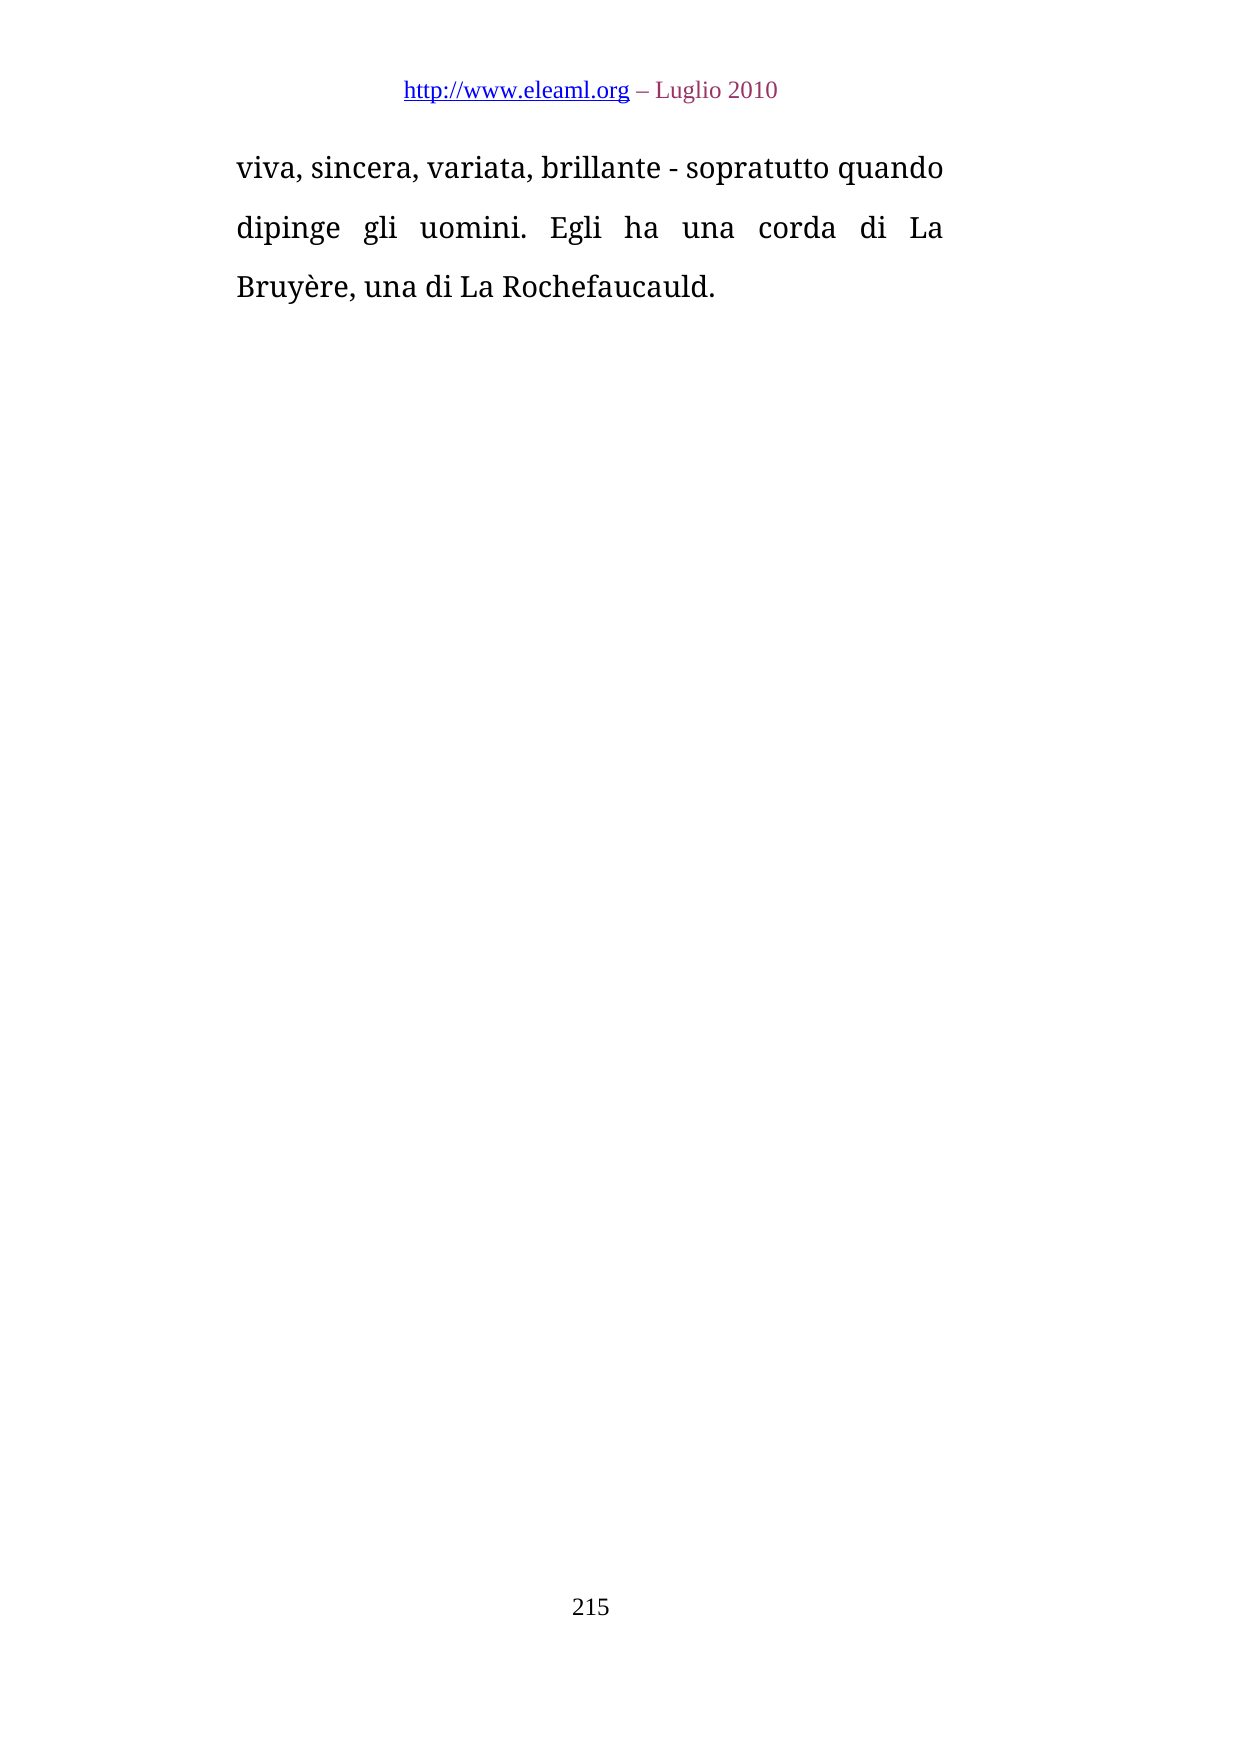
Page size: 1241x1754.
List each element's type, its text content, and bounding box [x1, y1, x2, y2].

text viva, sincera, variata, brillante - sopratutto quando dipinge gli uomini. Egli ha una corda di La Bruyère, una di La Rochefaucauld. [236, 148, 945, 306]
